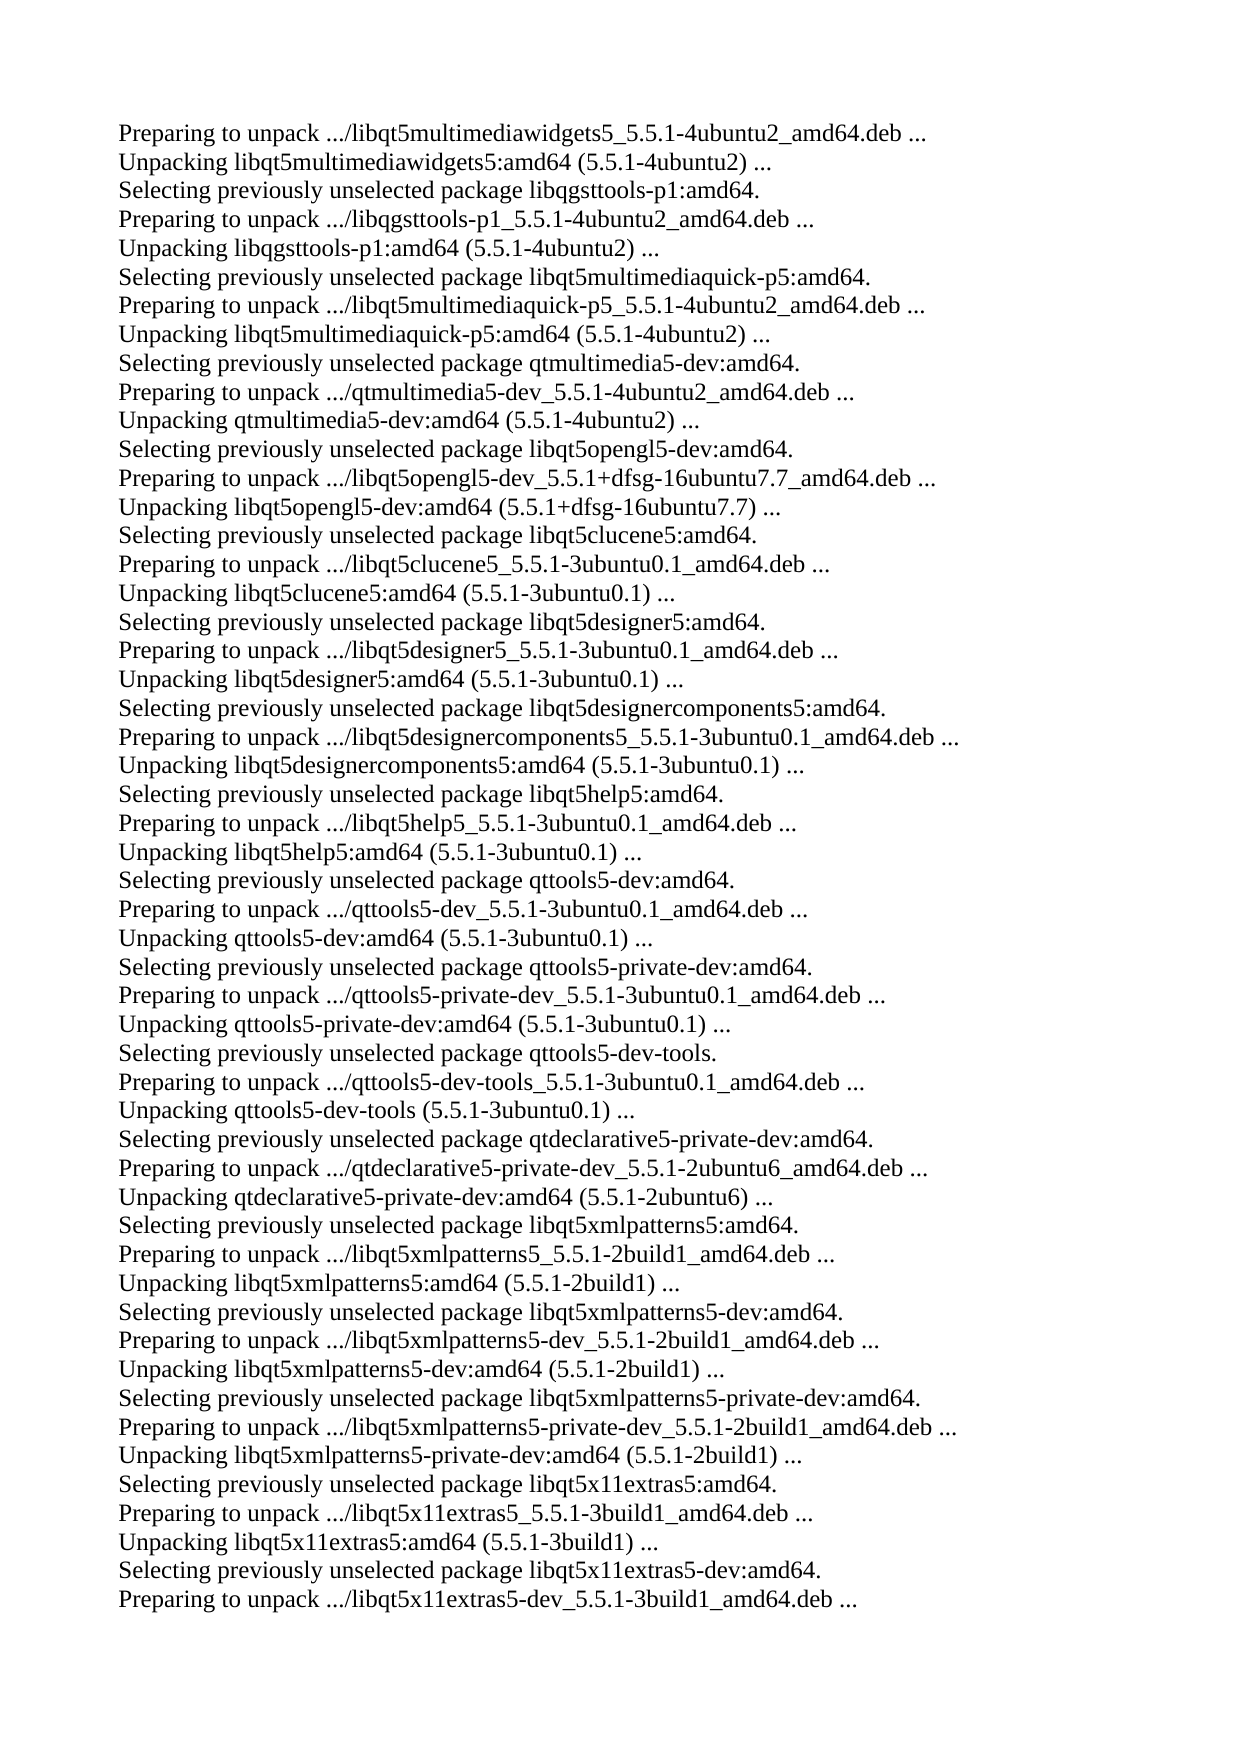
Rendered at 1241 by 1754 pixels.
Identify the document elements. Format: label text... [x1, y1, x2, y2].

text Unpacking libqt5xmlpatterns5-dev:amd64 (5.5.1-2build1) ... [118, 1354, 1122, 1383]
text Preparing to unpack .../libqt5clucene5_5.5.1-3ubuntu0.1_amd64.deb ... [118, 549, 1122, 578]
text Preparing to unpack .../libqt5multimediawidgets5_5.5.1-4ubuntu2_amd64.deb ... [118, 118, 1122, 147]
text Unpacking qtdeclarative5-private-dev:amd64 (5.5.1-2ubuntu6) ... [118, 1182, 1122, 1211]
text Preparing to unpack .../qttools5-dev-tools_5.5.1-3ubuntu0.1_amd64.deb ... [118, 1067, 1122, 1096]
text Unpacking libqt5designercomponents5:amd64 (5.5.1-3ubuntu0.1) ... [118, 751, 1122, 779]
text Preparing to unpack .../qttools5-private-dev_5.5.1-3ubuntu0.1_amd64.deb ... [118, 981, 1122, 1009]
text Preparing to unpack .../libqt5xmlpatterns5_5.5.1-2build1_amd64.deb ... [118, 1239, 1122, 1268]
text Selecting previously unselected package libqt5help5:amd64. [118, 779, 1122, 808]
text Selecting previously unselected package libqt5xmlpatterns5-dev:amd64. [118, 1297, 1122, 1326]
text Unpacking libqt5multimediaquick-p5:amd64 (5.5.1-4ubuntu2) ... [118, 319, 1122, 348]
text Selecting previously unselected package qtmultimedia5-dev:amd64. [118, 348, 1122, 377]
text Preparing to unpack .../libqt5multimediaquick-p5_5.5.1-4ubuntu2_amd64.deb ... [118, 291, 1122, 319]
text Preparing to unpack .../qttools5-dev_5.5.1-3ubuntu0.1_amd64.deb ... [118, 894, 1122, 923]
text Unpacking qttools5-dev-tools (5.5.1-3ubuntu0.1) ... [118, 1096, 1122, 1124]
text Selecting previously unselected package libqt5opengl5-dev:amd64. [118, 434, 1122, 463]
text Unpacking qttools5-private-dev:amd64 (5.5.1-3ubuntu0.1) ... [118, 1009, 1122, 1038]
text Selecting previously unselected package qttools5-dev-tools. [118, 1038, 1122, 1067]
text Selecting previously unselected package qtdeclarative5-private-dev:amd64. [118, 1124, 1122, 1153]
text Preparing to unpack .../qtdeclarative5-private-dev_5.5.1-2ubuntu6_amd64.deb ... [118, 1153, 1122, 1182]
text Preparing to unpack .../libqt5help5_5.5.1-3ubuntu0.1_amd64.deb ... [118, 808, 1122, 837]
text Preparing to unpack .../libqt5opengl5-dev_5.5.1+dfsg-16ubuntu7.7_amd64.deb ... [118, 463, 1122, 492]
text Unpacking libqgsttools-p1:amd64 (5.5.1-4ubuntu2) ... [118, 233, 1122, 262]
text Selecting previously unselected package libqgsttools-p1:amd64. [118, 176, 1122, 204]
text Preparing to unpack .../libqt5xmlpatterns5-private-dev_5.5.1-2build1_amd64.deb ... [118, 1412, 1122, 1441]
text Selecting previously unselected package libqt5x11extras5-dev:amd64. [118, 1556, 1122, 1584]
text Preparing to unpack .../qtmultimedia5-dev_5.5.1-4ubuntu2_amd64.deb ... [118, 377, 1122, 406]
text Unpacking libqt5x11extras5:amd64 (5.5.1-3build1) ... [118, 1527, 1122, 1556]
text Unpacking qttools5-dev:amd64 (5.5.1-3ubuntu0.1) ... [118, 923, 1122, 952]
text Selecting previously unselected package libqt5designer5:amd64. [118, 607, 1122, 636]
text Preparing to unpack .../libqgsttools-p1_5.5.1-4ubuntu2_amd64.deb ... [118, 204, 1122, 233]
text Selecting previously unselected package qttools5-dev:amd64. [118, 866, 1122, 894]
text Preparing to unpack .../libqt5x11extras5_5.5.1-3build1_amd64.deb ... [118, 1498, 1122, 1527]
text Unpacking qtmultimedia5-dev:amd64 (5.5.1-4ubuntu2) ... [118, 406, 1122, 434]
text Unpacking libqt5xmlpatterns5:amd64 (5.5.1-2build1) ... [118, 1268, 1122, 1297]
text Selecting previously unselected package libqt5xmlpatterns5-private-dev:amd64. [118, 1383, 1122, 1412]
text Unpacking libqt5help5:amd64 (5.5.1-3ubuntu0.1) ... [118, 837, 1122, 866]
text Preparing to unpack .../libqt5xmlpatterns5-dev_5.5.1-2build1_amd64.deb ... [118, 1326, 1122, 1354]
text Selecting previously unselected package libqt5multimediaquick-p5:amd64. [118, 262, 1122, 291]
text Preparing to unpack .../libqt5x11extras5-dev_5.5.1-3build1_amd64.deb ... [118, 1584, 1122, 1613]
text Unpacking libqt5clucene5:amd64 (5.5.1-3ubuntu0.1) ... [118, 578, 1122, 607]
text Preparing to unpack .../libqt5designercomponents5_5.5.1-3ubuntu0.1_amd64.deb ... [118, 722, 1122, 751]
text Unpacking libqt5opengl5-dev:amd64 (5.5.1+dfsg-16ubuntu7.7) ... [118, 492, 1122, 521]
text Selecting previously unselected package libqt5clucene5:amd64. [118, 521, 1122, 549]
text Unpacking libqt5multimediawidgets5:amd64 (5.5.1-4ubuntu2) ... [118, 147, 1122, 176]
text Selecting previously unselected package libqt5xmlpatterns5:amd64. [118, 1211, 1122, 1239]
text Selecting previously unselected package libqt5x11extras5:amd64. [118, 1469, 1122, 1498]
text Unpacking libqt5designer5:amd64 (5.5.1-3ubuntu0.1) ... [118, 664, 1122, 693]
text Preparing to unpack .../libqt5designer5_5.5.1-3ubuntu0.1_amd64.deb ... [118, 636, 1122, 664]
text Selecting previously unselected package libqt5designercomponents5:amd64. [118, 693, 1122, 722]
text Selecting previously unselected package qttools5-private-dev:amd64. [118, 952, 1122, 981]
text Unpacking libqt5xmlpatterns5-private-dev:amd64 (5.5.1-2build1) ... [118, 1441, 1122, 1469]
